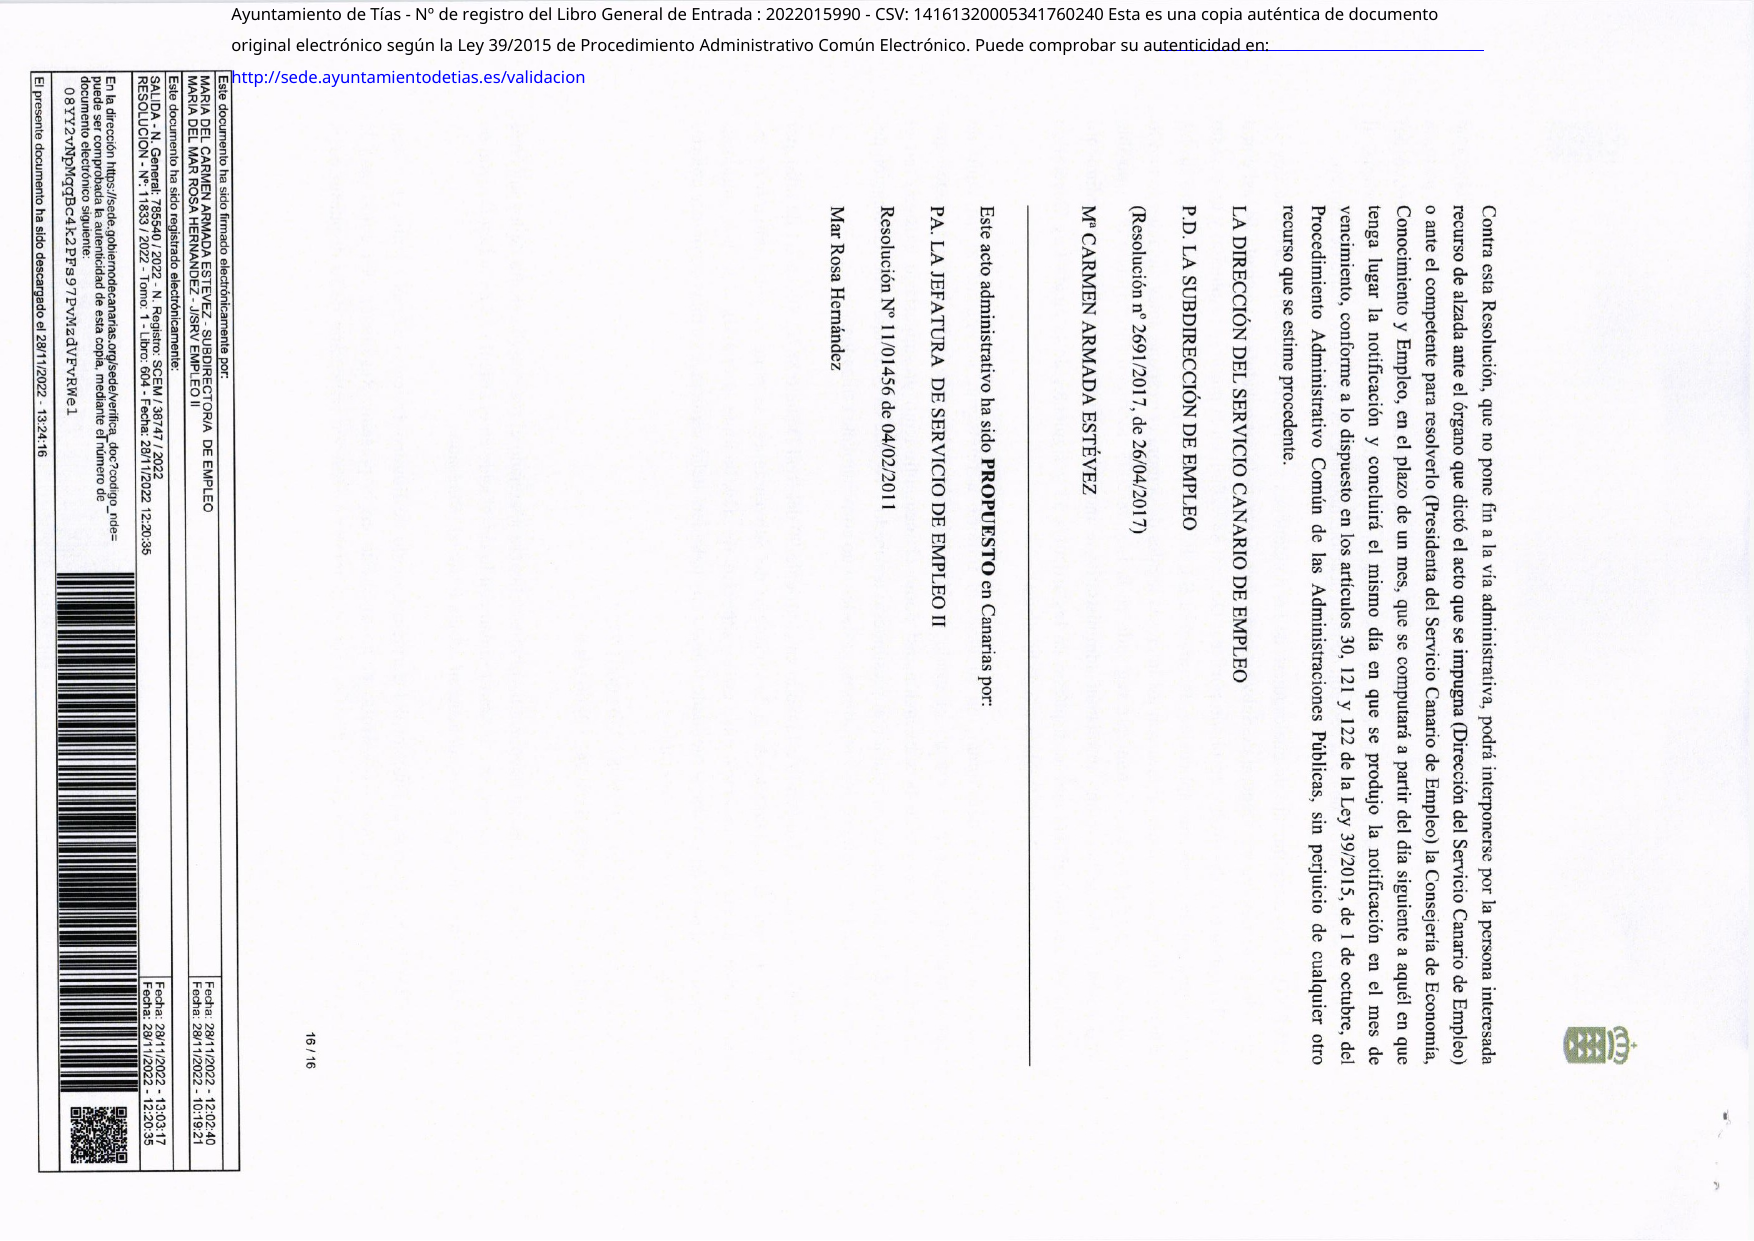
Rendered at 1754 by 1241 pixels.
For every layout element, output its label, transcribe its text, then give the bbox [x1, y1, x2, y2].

picture [0, 0, 1754, 1240]
text Ayuntamiento de Tías - Nº de registro del Libro General de Entrada : 2022015990 - CSV: 14161320005341760240 Esta es una copia auténtica de documento original electrónico según la Ley 39/2015 de Procedimiento Administrativo Común Electrónico. Puede comprobar su autenticidad en: http://sede.ayuntamientodetias.es/validacion [231, 2, 1502, 88]
